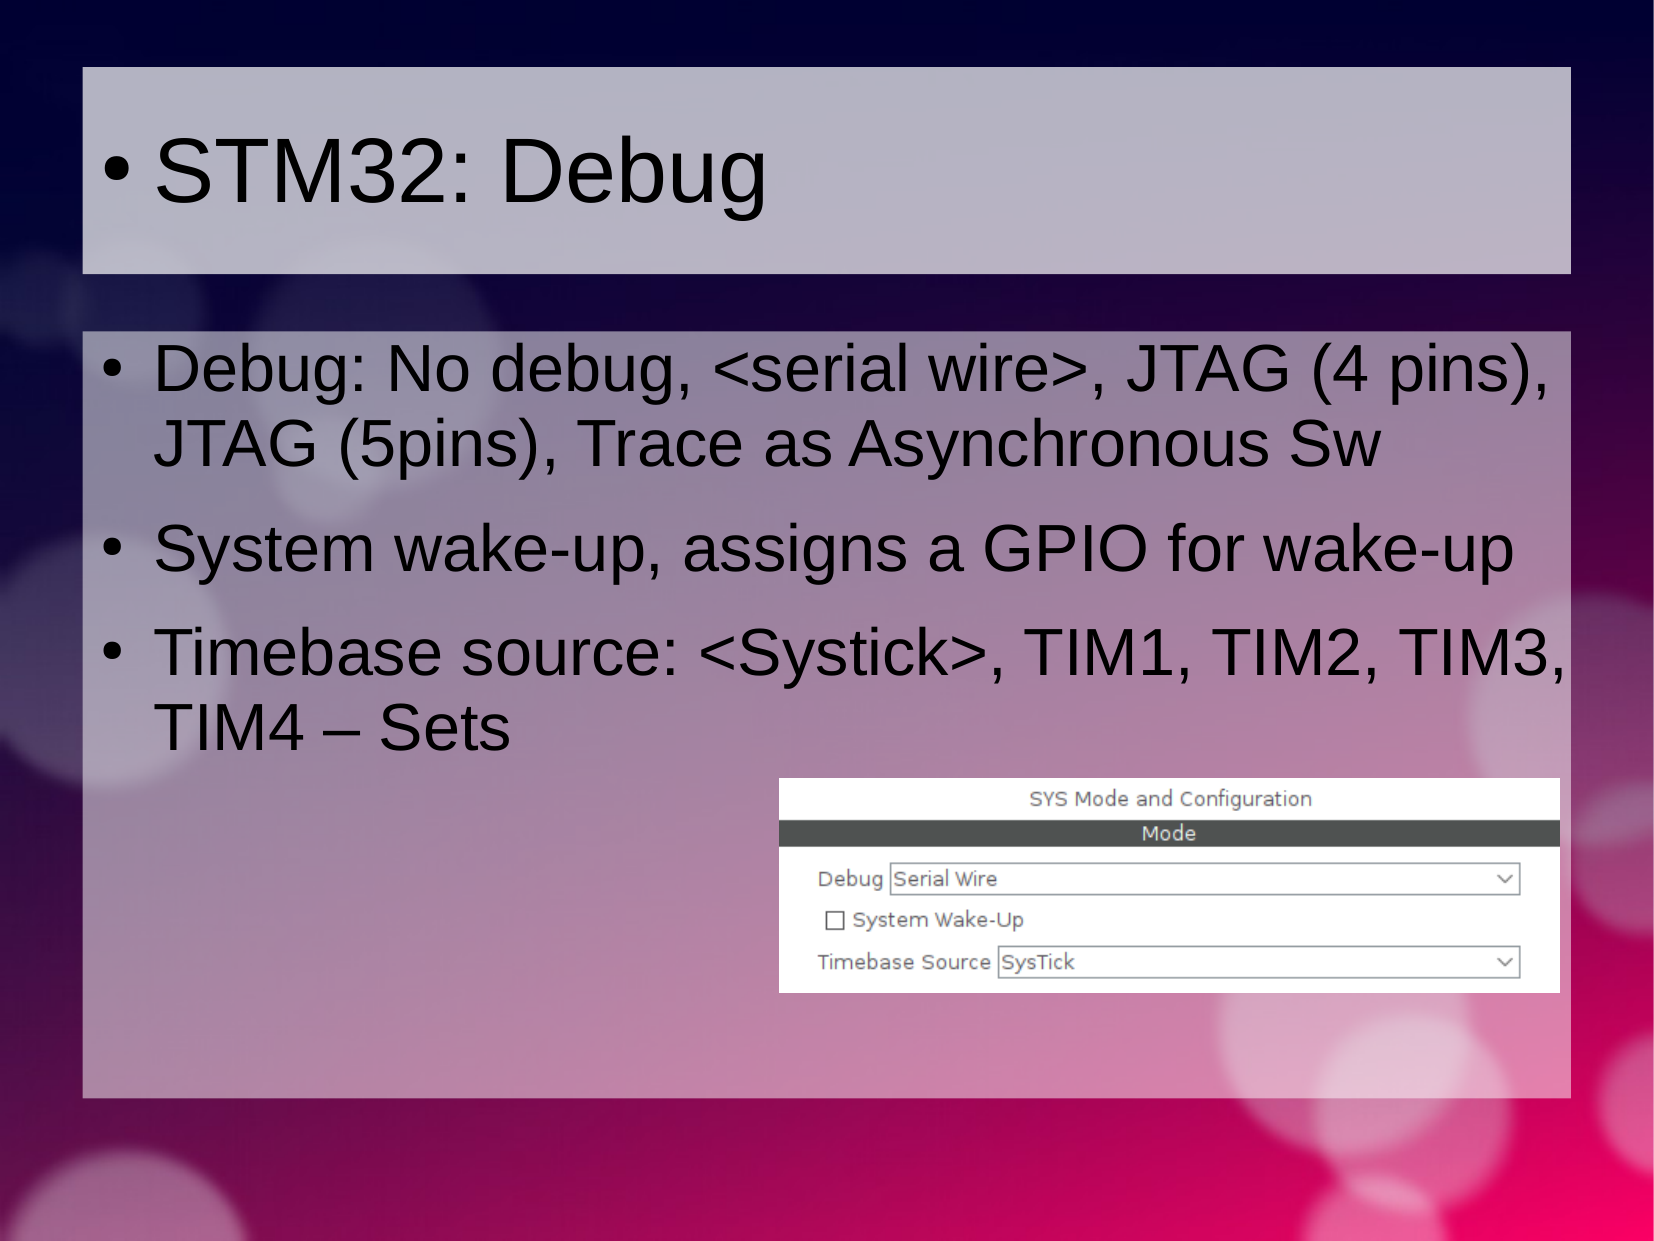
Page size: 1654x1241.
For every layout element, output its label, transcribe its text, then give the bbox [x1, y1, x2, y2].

picture [0, 0, 1654, 1241]
title STM32: Debug [82, 67, 1571, 275]
list Debug: No debug, <serial wire>, JTAG (4 pins), JTAG (5pins), Trace as Asynchronous Sw System wake-up, assigns a GPIO for wake-up Timebase source: <Systick>, TIM1, TIM2, TIM3, TIM4 – Sets [82, 331, 1571, 1099]
